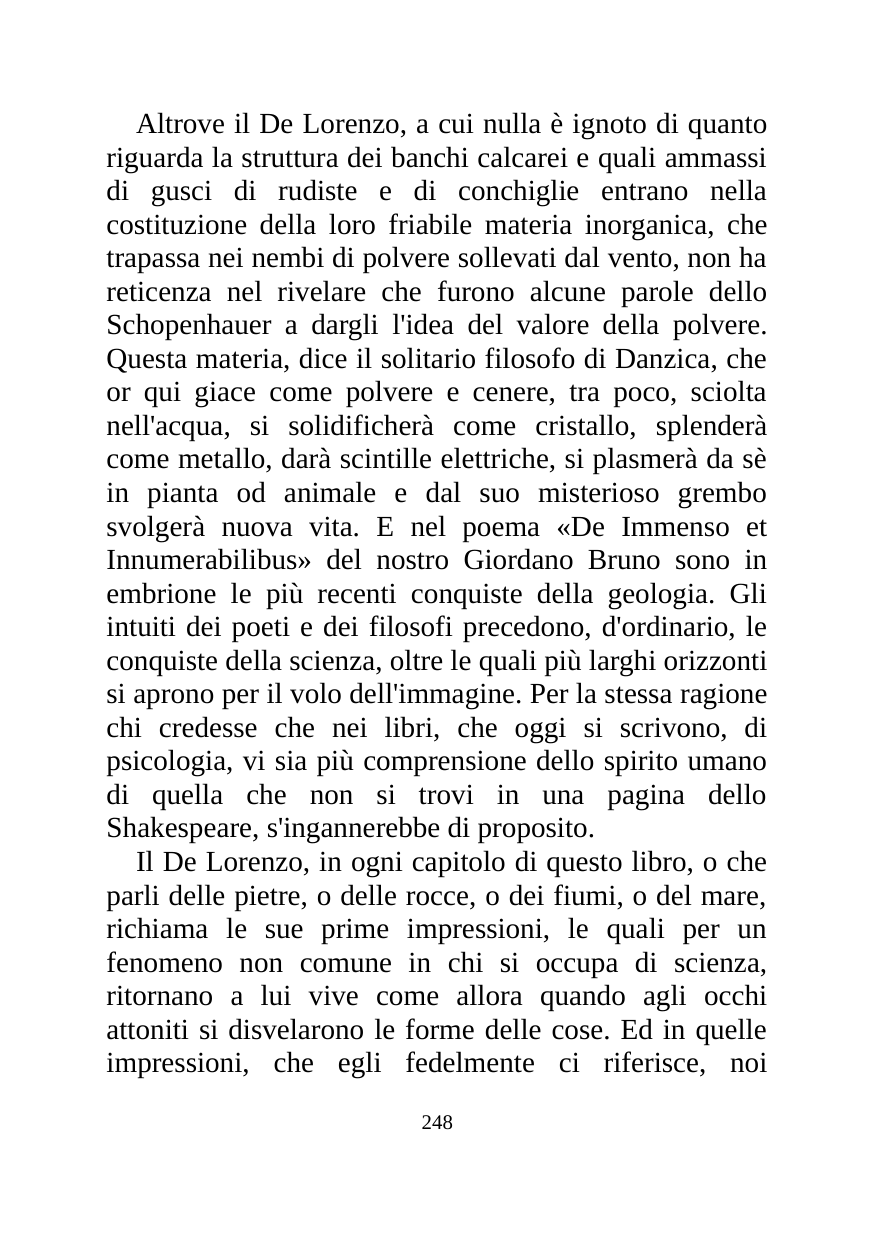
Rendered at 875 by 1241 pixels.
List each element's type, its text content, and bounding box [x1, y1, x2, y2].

text Il De Lorenzo, in ogni capitolo di questo libro, o che parli delle pietre, o delle rocce, o dei fiumi, o del mare, richiama le sue prime impressioni, le quali per un fenomeno non comune in chi si occupa di scienza, ritornano a lui vive come allora quando agli occhi attoniti si disvelarono le forme delle cose. Ed in quelle impressioni, che egli fedelmente ci riferisce, noi [106, 844, 768, 1079]
text Altrove il De Lorenzo, a cui nulla è ignoto di quanto riguarda la struttura dei banchi calcarei e quali ammassi di gusci di rudiste e di conchiglie entrano nella costituzione della loro friabile materia inorganica, che trapassa nei nembi di polvere sollevati dal vento, non ha reticenza nel rivelare che furono alcune parole dello Schopenhauer a dargli l'idea del valore della polvere. Questa materia, dice il solitario filosofo di Danzica, che or qui giace come polvere e cenere, tra poco, sciolta nell'acqua, si solidificherà come cristallo, splenderà come metallo, darà scintille elettriche, si plasmerà da sè in pianta od animale e dal suo misterioso grembo svolgerà nuova vita. E nel poema «De Immenso et Innumerabilibus» del nostro Giordano Bruno sono in embrione le più recenti conquiste della geologia. Gli intuiti dei poeti e dei filosofi precedono, d'ordinario, le conquiste della scienza, oltre le quali più larghi orizzonti si aprono per il volo dell'immagine. Per la stessa ragione chi credesse che nei libri, che oggi si scrivono, di psicologia, vi sia più comprensione dello spirito umano di quella che non si trovi in una pagina dello Shakespeare, s'ingannerebbe di proposito. [106, 106, 768, 844]
